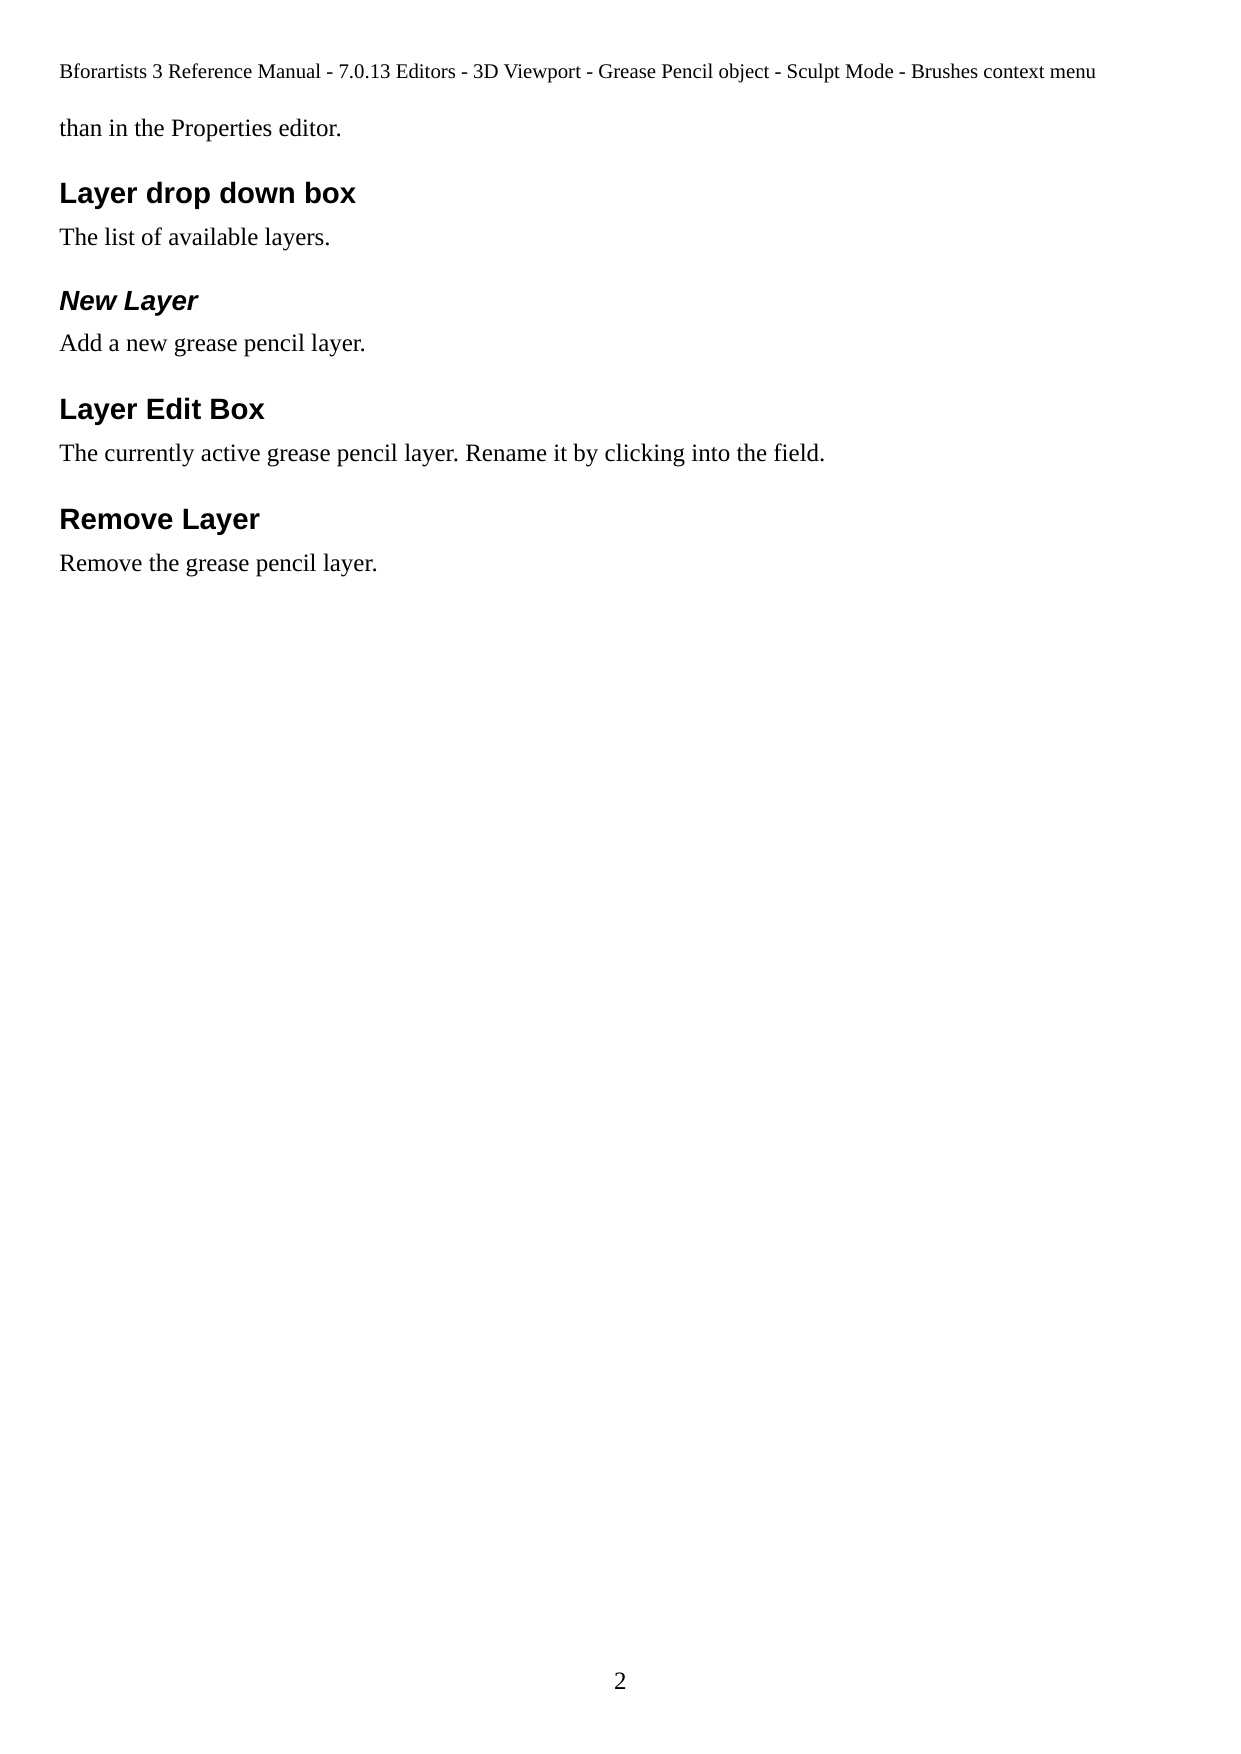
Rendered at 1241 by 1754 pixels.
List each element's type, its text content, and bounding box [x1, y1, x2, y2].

text The currently active grease pencil layer. Rename it by clicking into the field. [59, 438, 1181, 467]
text Remove the grease pencil layer. [59, 548, 1181, 577]
text Add a new grease pencil layer. [59, 328, 1181, 357]
subtitle Remove Layer [59, 502, 1181, 536]
text than in the Properties editor. [59, 113, 1181, 141]
subtitle New Layer [59, 284, 1181, 316]
subtitle Layer Edit Box [59, 392, 1181, 426]
subtitle Layer drop down box [59, 176, 1181, 210]
text The list of available layers. [59, 222, 1181, 251]
